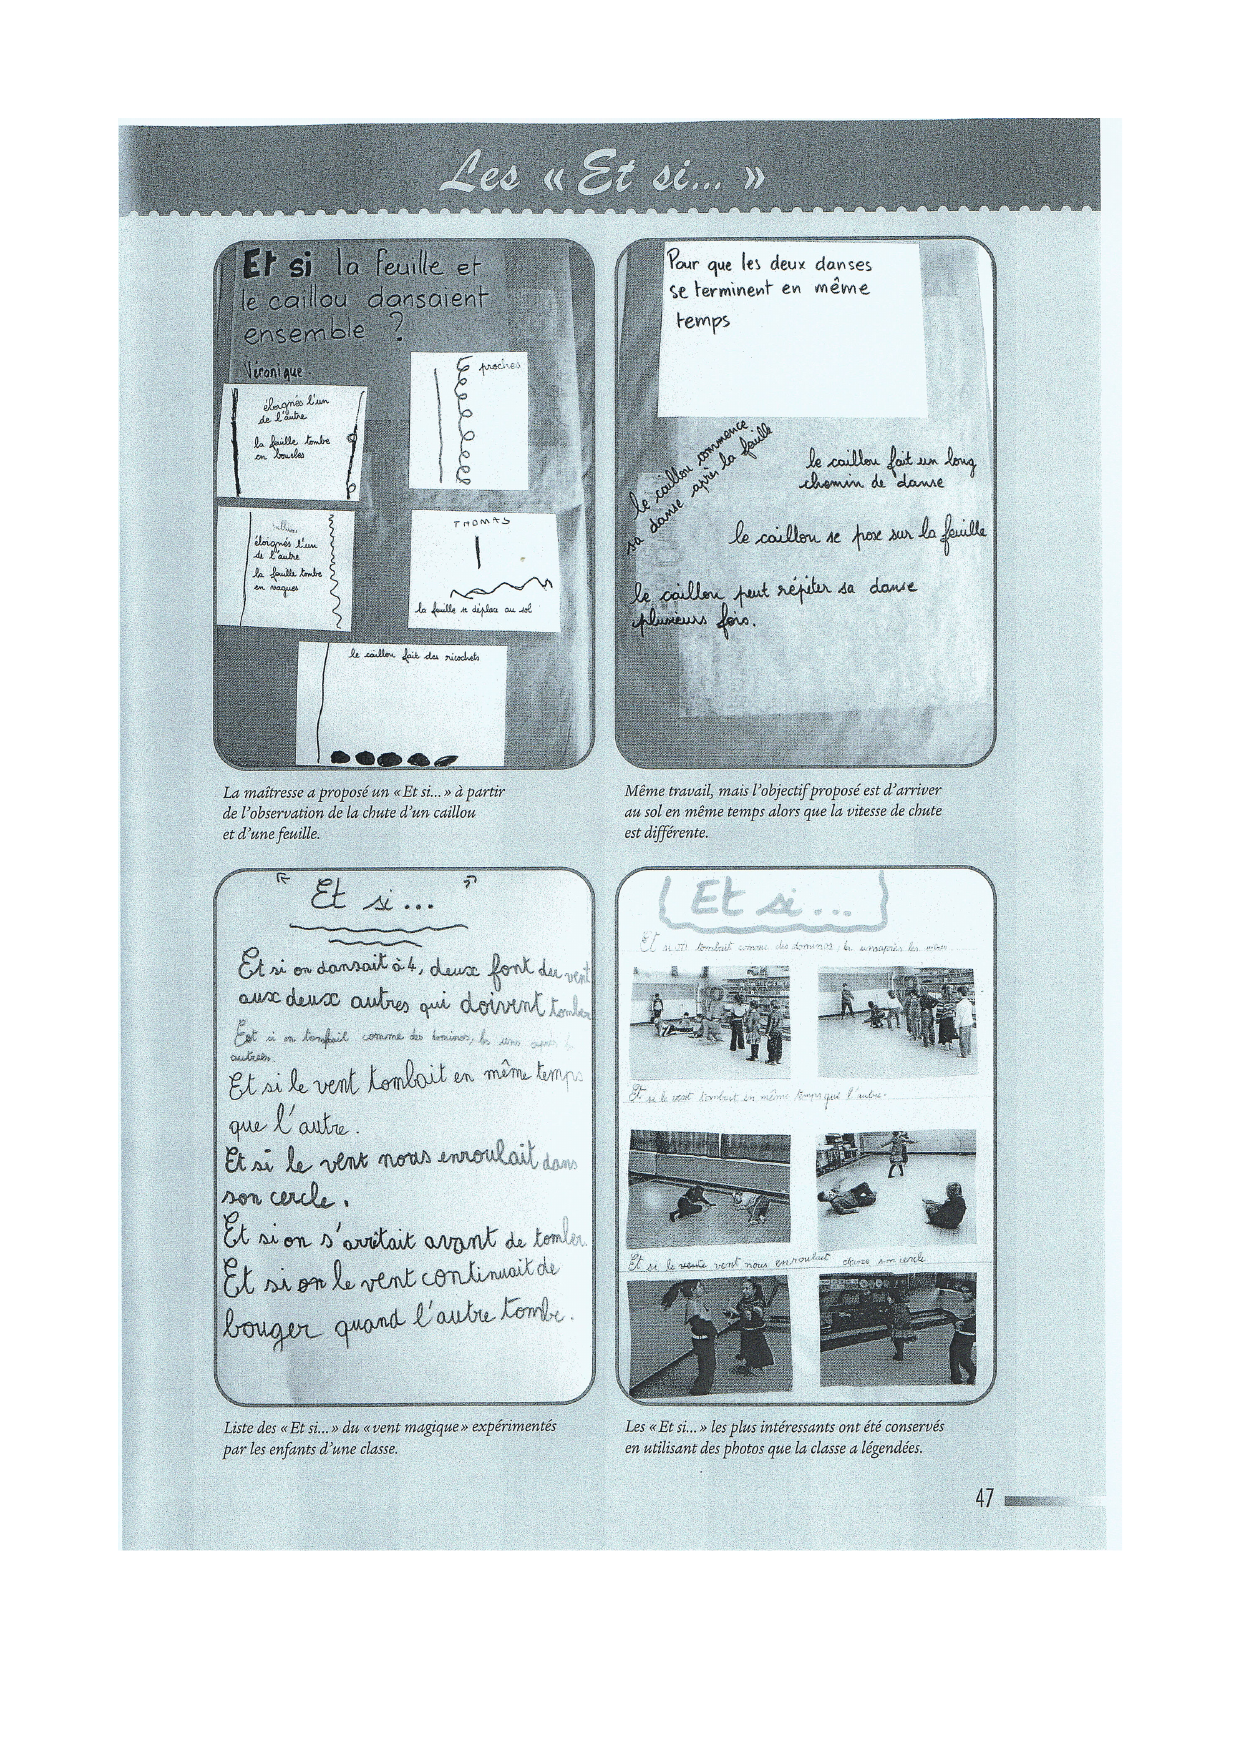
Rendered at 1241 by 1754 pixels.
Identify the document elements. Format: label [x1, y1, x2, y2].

picture [118, 118, 1123, 1551]
